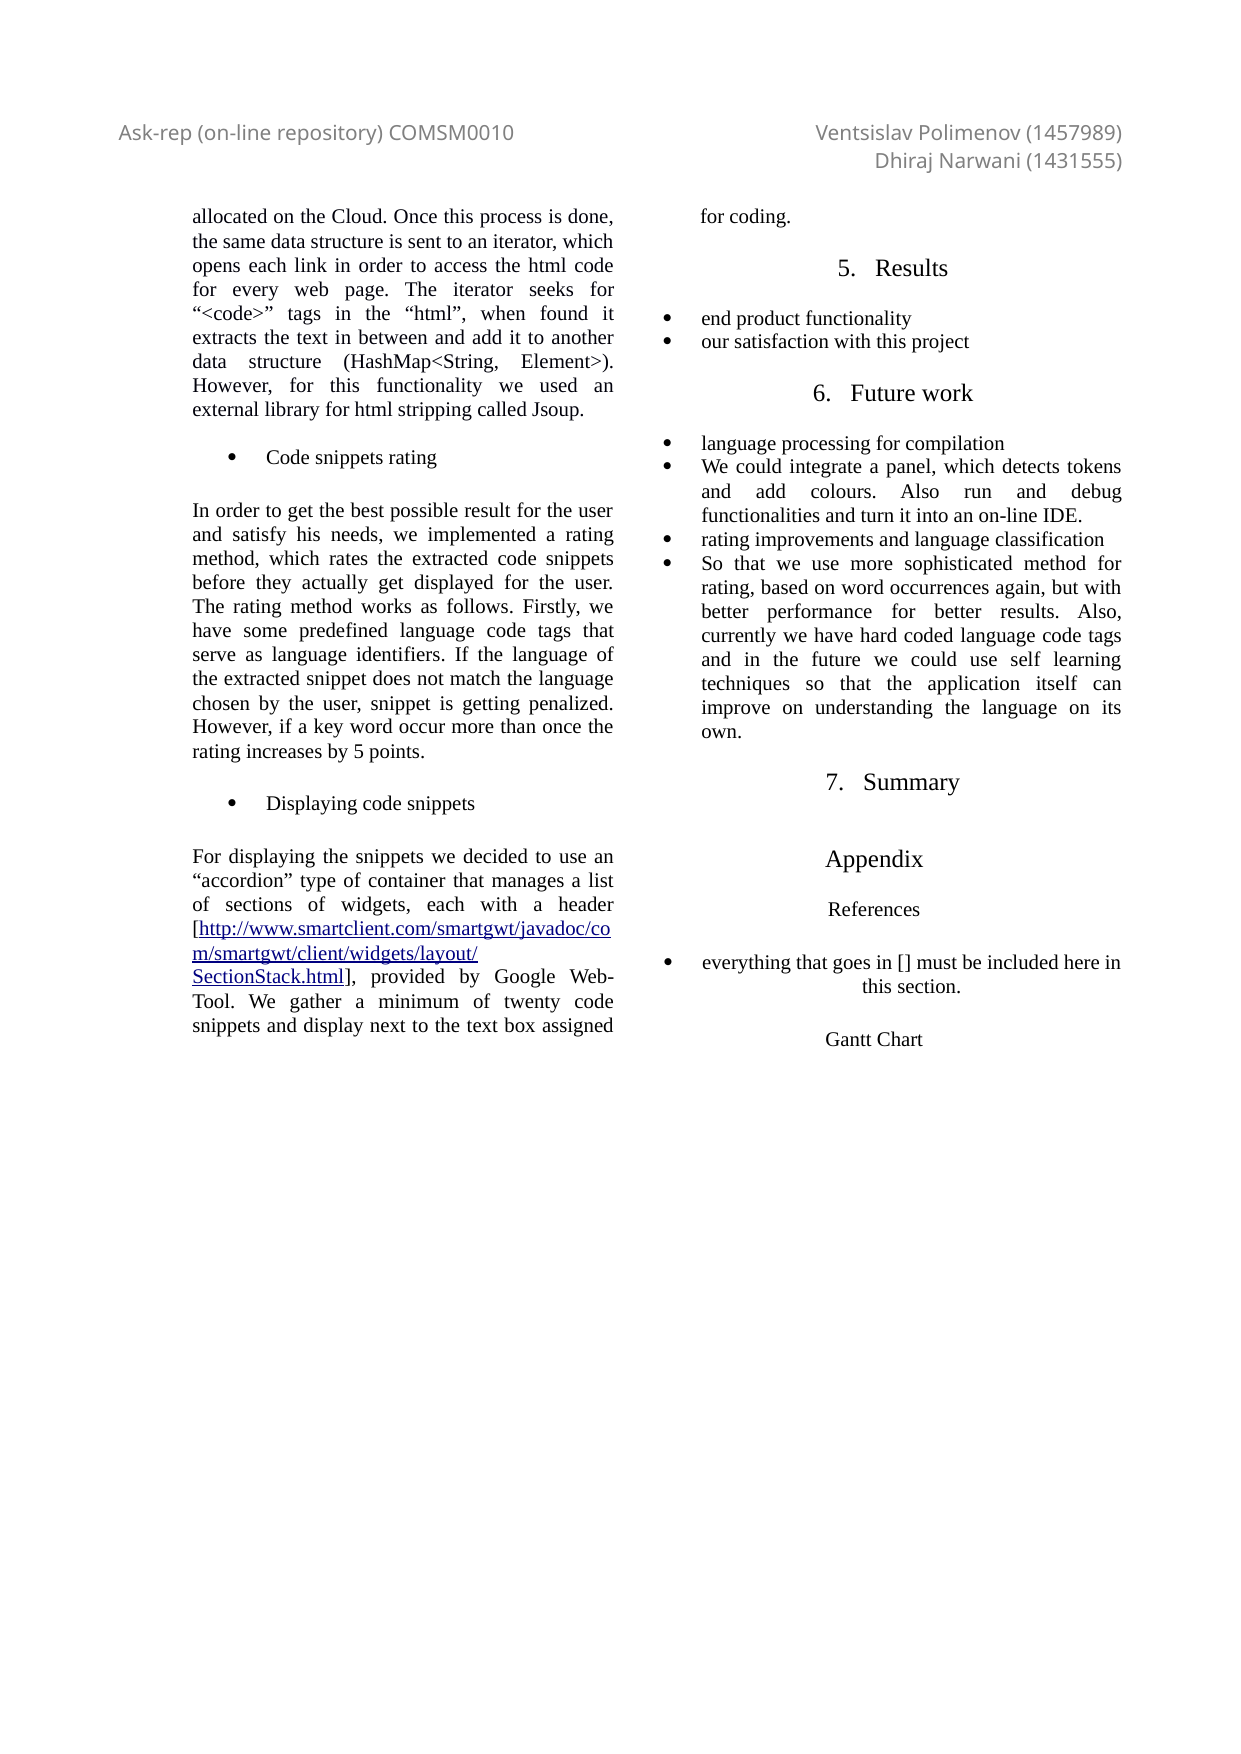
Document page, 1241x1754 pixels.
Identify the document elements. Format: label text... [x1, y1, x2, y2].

text Appendix [626, 844, 1122, 873]
list rating improvements and language classification [663, 527, 1122, 551]
list Displaying code snippets [228, 791, 614, 815]
list Results [663, 253, 1122, 281]
list everything that goes in [] must be included here in this section. [663, 950, 1122, 998]
list Code snippets rating [228, 445, 614, 469]
list Future work [663, 378, 1122, 406]
text Gantt Chart [626, 1027, 1122, 1051]
list Summary [663, 767, 1122, 796]
text allocated on the Cloud. Once this process is done, the same data structure is sent to an iterator, which opens each link in order to access the html code for every web page. The iterator seeks for “<code>” tags in the “html”, when found it extracts the text in between and add it to another data structure (HashMap<String, Element>). However, for this functionality we used an external library for html stripping called Jsoup. [192, 204, 614, 421]
text References [626, 897, 1122, 921]
text for coding. [700, 204, 1122, 228]
text For displaying the snippets we decided to use an “accordion” type of container that manages a list of sections of widgets, each with a header [http://www.smartclient.com/smartgwt/javadoc/com/smartgwt/client/widgets/layout/SectionStack.html], provided by Google Web-Tool. We gather a minimum of twenty code snippets and display next to the text box assigned [192, 844, 614, 1037]
list So that we use more sophisticated method for rating, based on word occurrences again, but with better performance for better results. Also, currently we have hard coded language code tags and in the future we could use self learning techniques so that the application itself can improve on understanding the language on its own. [663, 551, 1122, 743]
text In order to get the best possible result for the user and satisfy his needs, we implemented a rating method, which rates the extracted code snippets before they actually get displayed for the user. The rating method works as follows. Firstly, we have some predefined language code tags that serve as language identifiers. If the language of the extracted snippet does not match the language chosen by the user, snippet is getting penalized. However, if a key word occur more than once the rating increases by 5 points. [192, 498, 614, 763]
list We could integrate a panel, which detects tokens and add colours. Also run and debug functionalities and turn it into an on-line IDE. [663, 454, 1122, 527]
list end product functionality [663, 305, 1122, 329]
list our satisfaction with this project [663, 329, 1122, 353]
list language processing for compilation [663, 430, 1122, 454]
